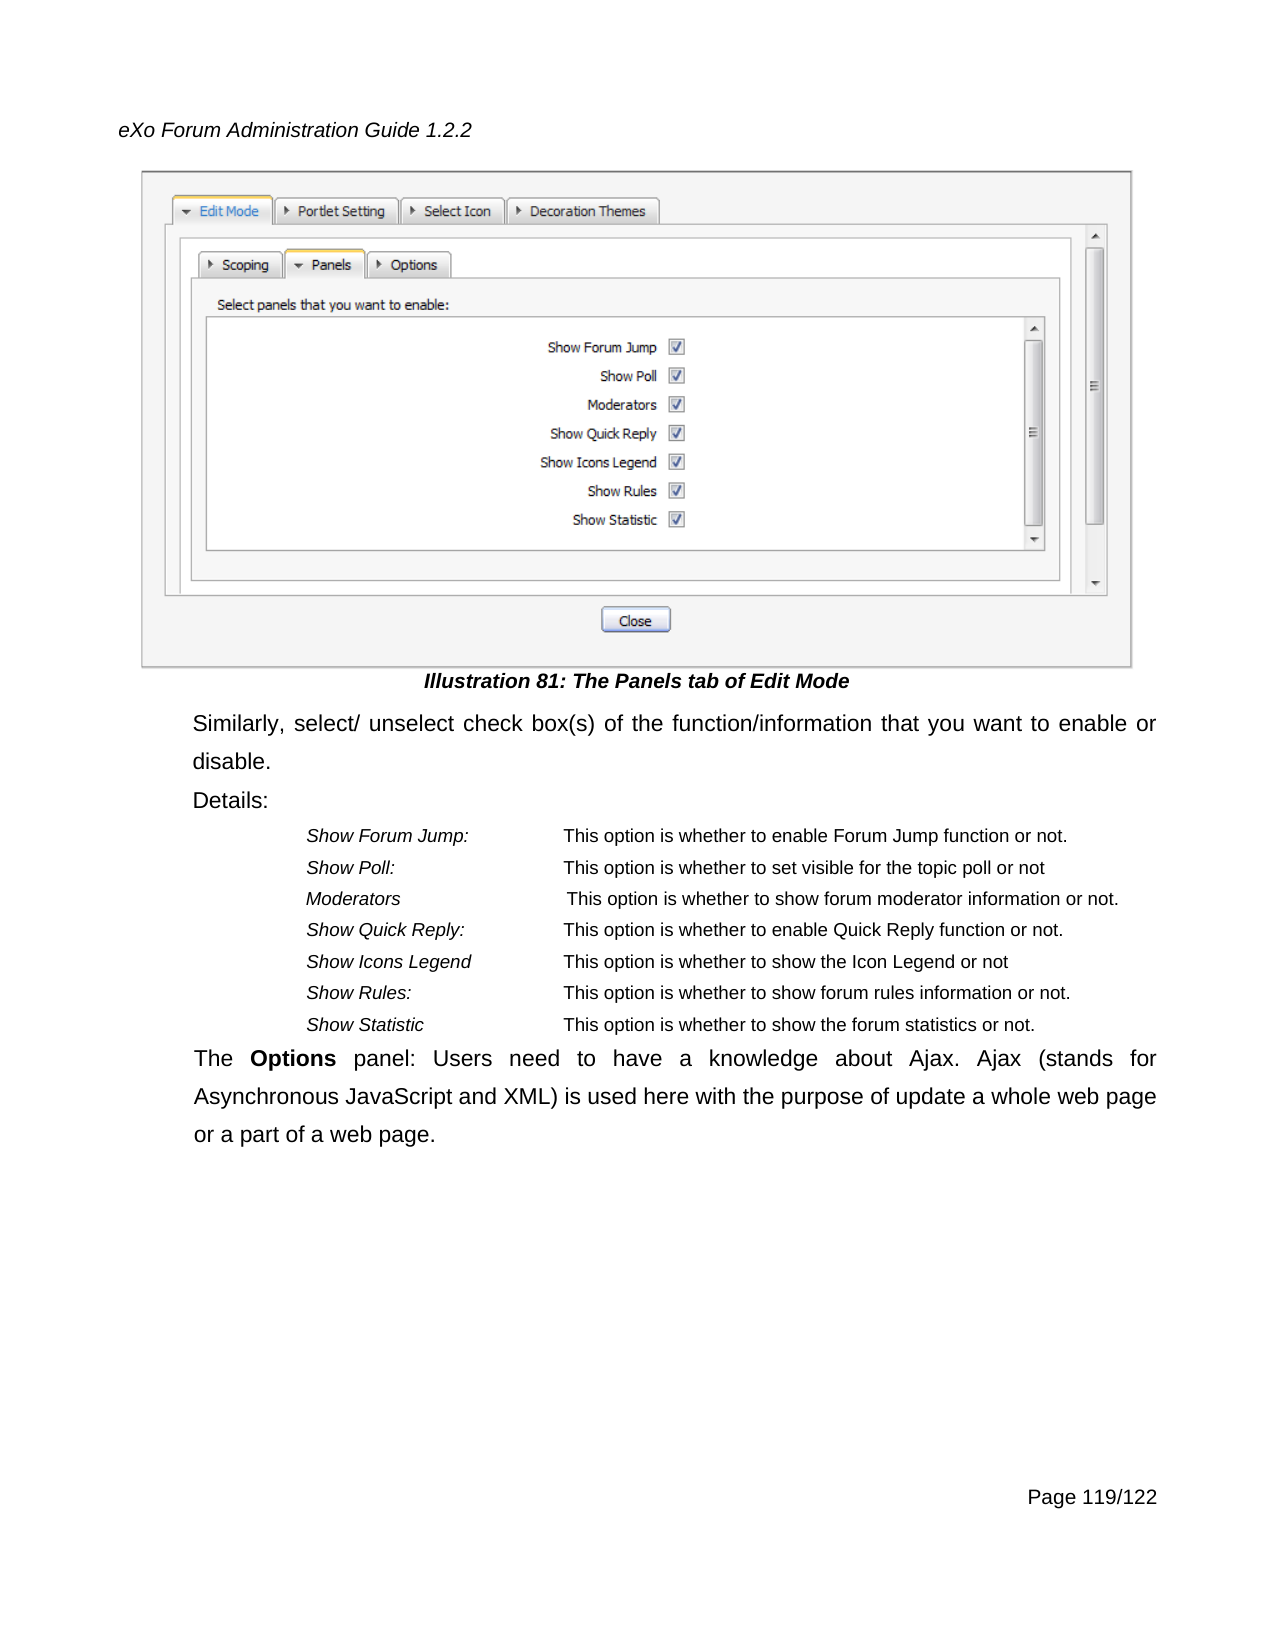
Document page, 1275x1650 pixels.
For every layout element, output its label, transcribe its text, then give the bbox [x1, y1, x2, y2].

text Details: [192, 787, 1157, 813]
list Show Icons Legend This option is whether to show the Icon Legend or not [269, 951, 1157, 972]
list Show Forum Jump: This option is whether to enable Forum Jump function or not. [269, 826, 1157, 847]
picture [141, 170, 1134, 670]
list Show Rules: This option is whether to show forum rules information or not. [269, 983, 1157, 1003]
list Show Poll: This option is whether to set visible for the topic poll or not [269, 857, 1157, 878]
text The Options panel: Users need to have a knowledge about Ajax. Ajax (stands for Asynchronous JavaScript and XML) is used here with the purpose of update a whole web page or a part of a web page. [194, 1045, 1157, 1148]
list Show Statistic This option is whether to show the forum statistics or not. [269, 1014, 1157, 1035]
text Illustration 81: The Panels tab of Edit Mode [142, 670, 1134, 693]
text Similarly, select/ unselect check box(s) of the function/information that you want to enable or disable. [142, 670, 1157, 774]
list Show Quick Reply: This option is whether to enable Quick Reply function or not. [269, 920, 1157, 941]
list Moderators This option is whether to show forum moderator information or not. [268, 888, 1157, 909]
